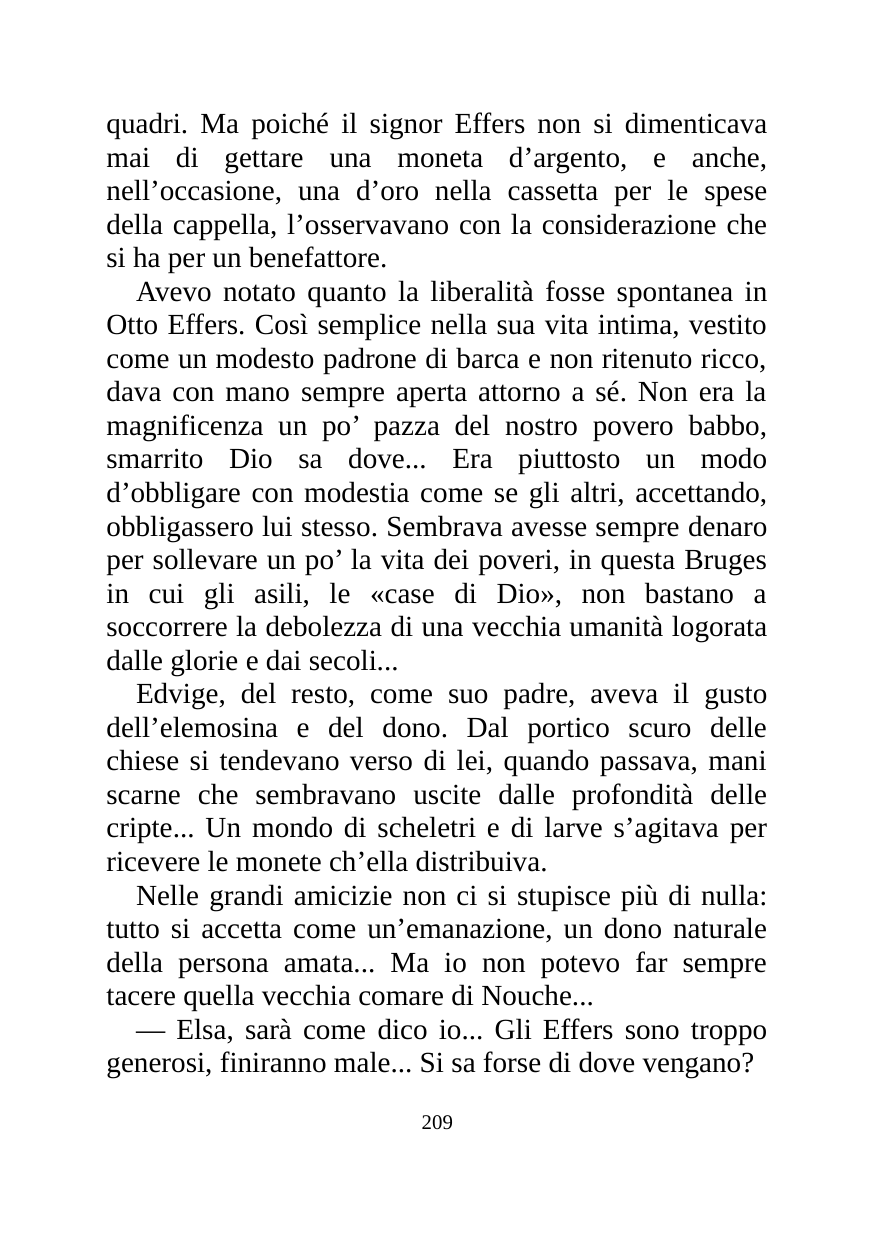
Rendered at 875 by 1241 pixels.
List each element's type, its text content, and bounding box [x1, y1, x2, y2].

text Nelle grandi amicizie non ci si stupisce più di nulla: tutto si accetta come un’emanazione, un dono naturale della persona amata... Ma io non potevo far sempre tacere quella vecchia comare di Nouche... [106, 878, 768, 1012]
text quadri. Ma poiché il signor Effers non si dimenticava mai di gettare una moneta d’argento, e anche, nell’occasione, una d’oro nella cassetta per le spese della cappella, l’osservavano con la considerazione che si ha per un benefattore. [106, 106, 768, 274]
text Edvige, del resto, come suo padre, aveva il gusto dell’elemosina e del dono. Dal portico scuro delle chiese si tendevano verso di lei, quando passava, mani scarne che sembravano uscite dalle profondità delle cripte... Un mondo di scheletri e di larve s’agitava per ricevere le monete ch’ella distribuiva. [106, 676, 768, 878]
text — Elsa, sarà come dico io... Gli Effers sono troppo generosi, finiranno male... Si sa forse di dove vengano? [106, 1012, 768, 1079]
text Avevo notato quanto la liberalità fosse spontanea in Otto Effers. Così semplice nella sua vita intima, vestito come un modesto padrone di barca e non ritenuto ricco, dava con mano sempre aperta attorno a sé. Non era la magnificenza un po’ pazza del nostro povero babbo, smarrito Dio sa dove... Era piuttosto un modo d’obbligare con modestia come se gli altri, accettando, obbligassero lui stesso. Sembrava avesse sempre denaro per sollevare un po’ la vita dei poveri, in questa Bruges in cui gli asili, le «case di Dio», non bastano a soccorrere la debolezza di una vecchia umanità logorata dalle glorie e dai secoli... [106, 274, 768, 676]
